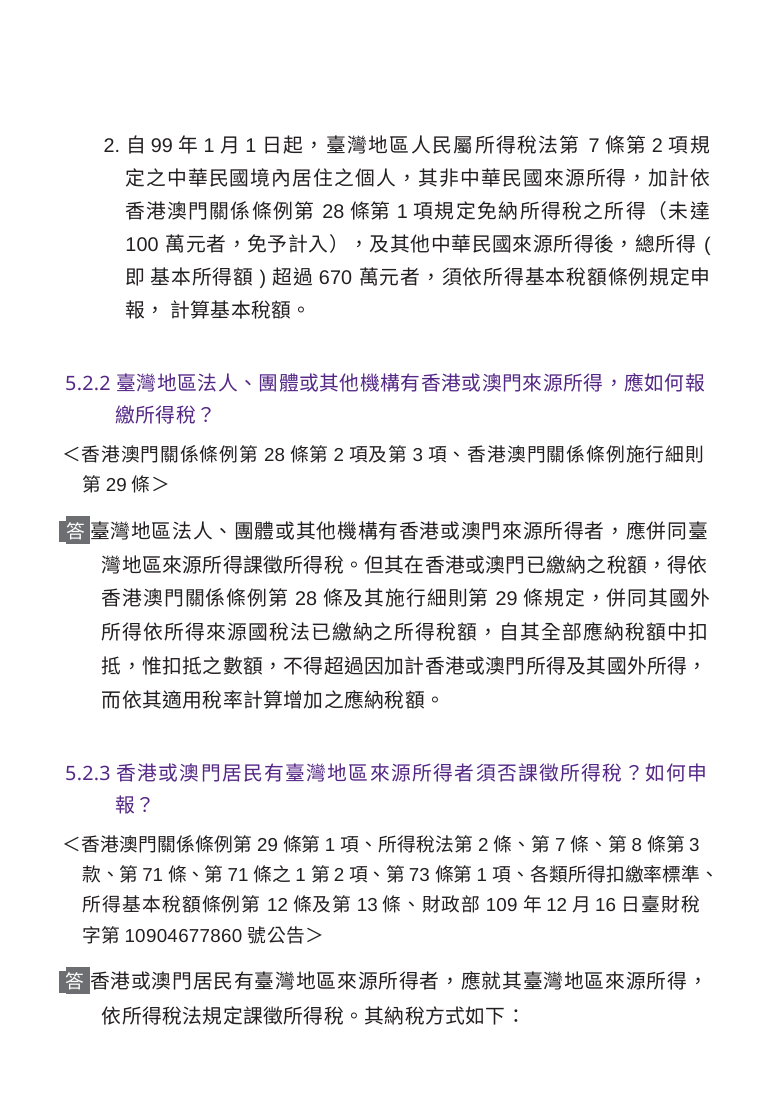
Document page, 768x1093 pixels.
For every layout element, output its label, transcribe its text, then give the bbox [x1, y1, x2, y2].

text 5.2.2 臺灣地區法人、團體或其他機構有香港或澳門來源所得，應如何報 繳所得稅？ [65, 367, 723, 428]
text ＜香港澳門關係條例第 29 條第 1 項、所得稅法第 2 條、第 7 條、第 8 條第 3 [62, 829, 723, 856]
text 答 臺灣地區法人、團體或其他機構有香港或澳門來源所得者，應併同臺 灣地區來源所得課徵所得稅。但其在香港或澳門已繳納之稅額，得依 香港澳門關係條例第 28 條及其施行細則第 29 條規定，併同其國外 所得依所得來源國稅法已繳納之所得稅額，自其全部應納稅額中扣 抵，惟扣抵之數額，不得超過因加計香港或澳門所得及其國外所得， 而依其適用稅率計算增加之應納稅額。 [59, 515, 710, 713]
text 2. 自 99 年 1 月 1 日起，臺灣地區人民屬所得稅法第 7 條第 2 項規 定之中華民國境內居住之個人，其非中華民國來源所得，加計依 香港澳門關係條例第 28 條第 1 項規定免納所得稅之所得（未達 100 萬元者，免予計入），及其他中華民國來源所得後，總所得 ( 即 基本所得額 ) 超過 670 萬元者，須依所得基本稅額條例規定申報， 計算基本稅額。 [103, 130, 711, 323]
text ＜香港澳門關係條例第 28 條第 2 項及第 3 項、香港澳門關係條例施行細則 [62, 439, 723, 466]
text 第 29 條＞ [83, 470, 723, 497]
text 5.2.3 香港或澳門居民有臺灣地區來源所得者須否課徵所得稅？如何申 報？ [65, 757, 723, 818]
text 答 香港或澳門居民有臺灣地區來源所得者，應就其臺灣地區來源所得， 依所得稅法規定課徵所得稅。其納稅方式如下： [59, 966, 709, 1029]
text 款、第 71 條、第 71 條之 1 第 2 項、第 73 條第 1 項、各類所得扣繳率標準、 [83, 859, 723, 887]
text 字第 10904677860 號公告＞ [83, 920, 723, 948]
text 所得基本稅額條例第 12 條及第 13 條、財政部 109 年 12 月 16 日臺財稅 [82, 890, 723, 917]
